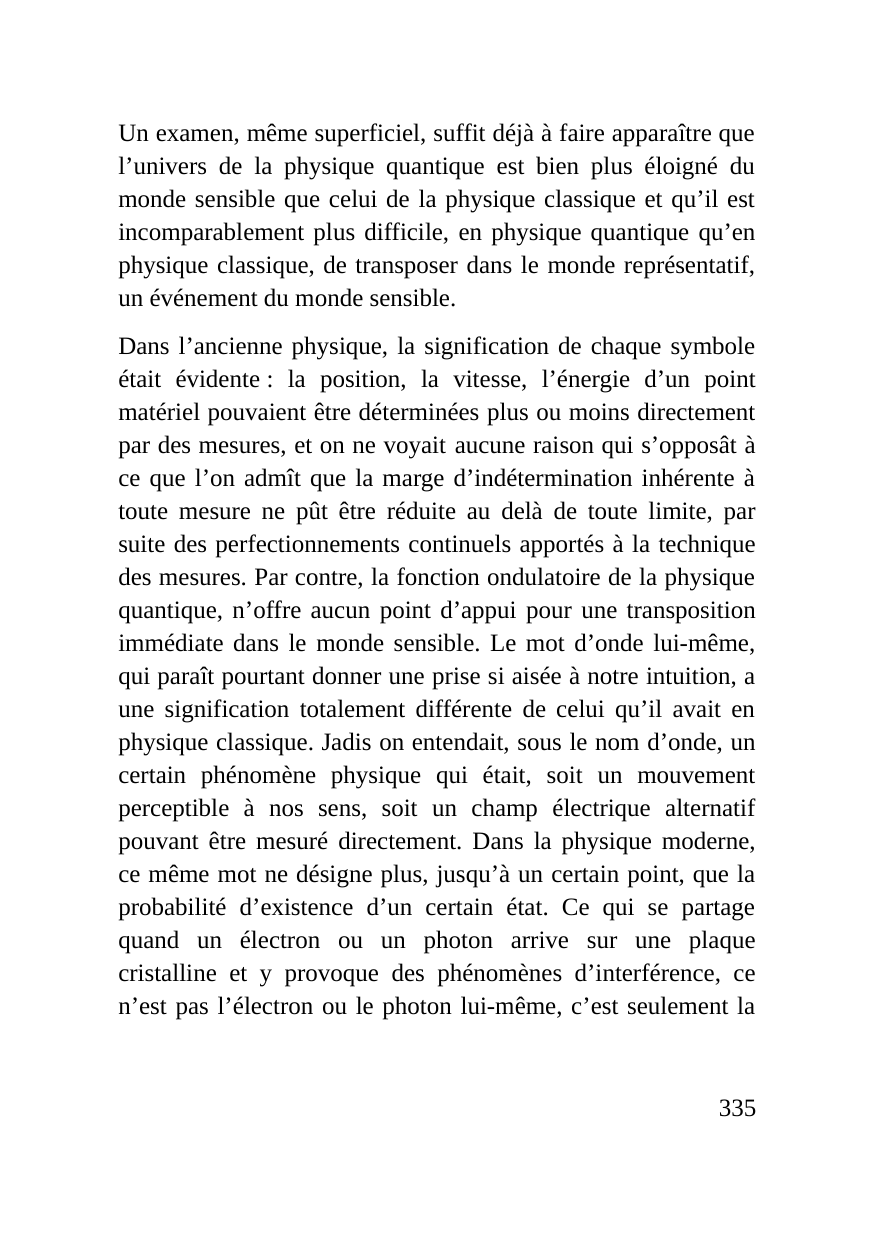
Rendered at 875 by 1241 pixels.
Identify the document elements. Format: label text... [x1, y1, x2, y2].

text Un examen, même superficiel, suffit déjà à faire apparaître que l’univers de la physique quantique est bien plus éloigné du monde sensible que celui de la physique classique et qu’il est incomparablement plus difficile, en physique quantique qu’en physique classique, de transposer dans le monde représentatif, un événement du monde sensible. [118, 118, 756, 312]
text Dans l’ancienne physique, la signification de chaque symbole était évidente : la position, la vitesse, l’énergie d’un point matériel pouvaient être déterminées plus ou moins directement par des mesures, et on ne voyait aucune raison qui s’opposât à ce que l’on admît que la marge d’indétermination inhérente à toute mesure ne pût être réduite au delà de toute limite, par suite des perfectionnements continuels apportés à la technique des mesures. Par contre, la fonction ondulatoire de la physique quantique, n’offre aucun point d’appui pour une transposition immédiate dans le monde sensible. Le mot d’onde lui-même, qui paraît pourtant donner une prise si aisée à notre intuition, a une signification totalement différente de celui qu’il avait en physique classique. Jadis on entendait, sous le nom d’onde, un certain phénomène physique qui était, soit un mouvement perceptible à nos sens, soit un champ électrique alternatif pouvant être mesuré directement. Dans la physique moderne, ce même mot ne désigne plus, jusqu’à un certain point, que la probabilité d’existence d’un certain état. Ce qui se partage quand un électron ou un photon arrive sur une plaque cristalline et y provoque des phénomènes d’interférence, ce n’est pas l’électron ou le photon lui-même, c’est seulement la [118, 331, 756, 1020]
